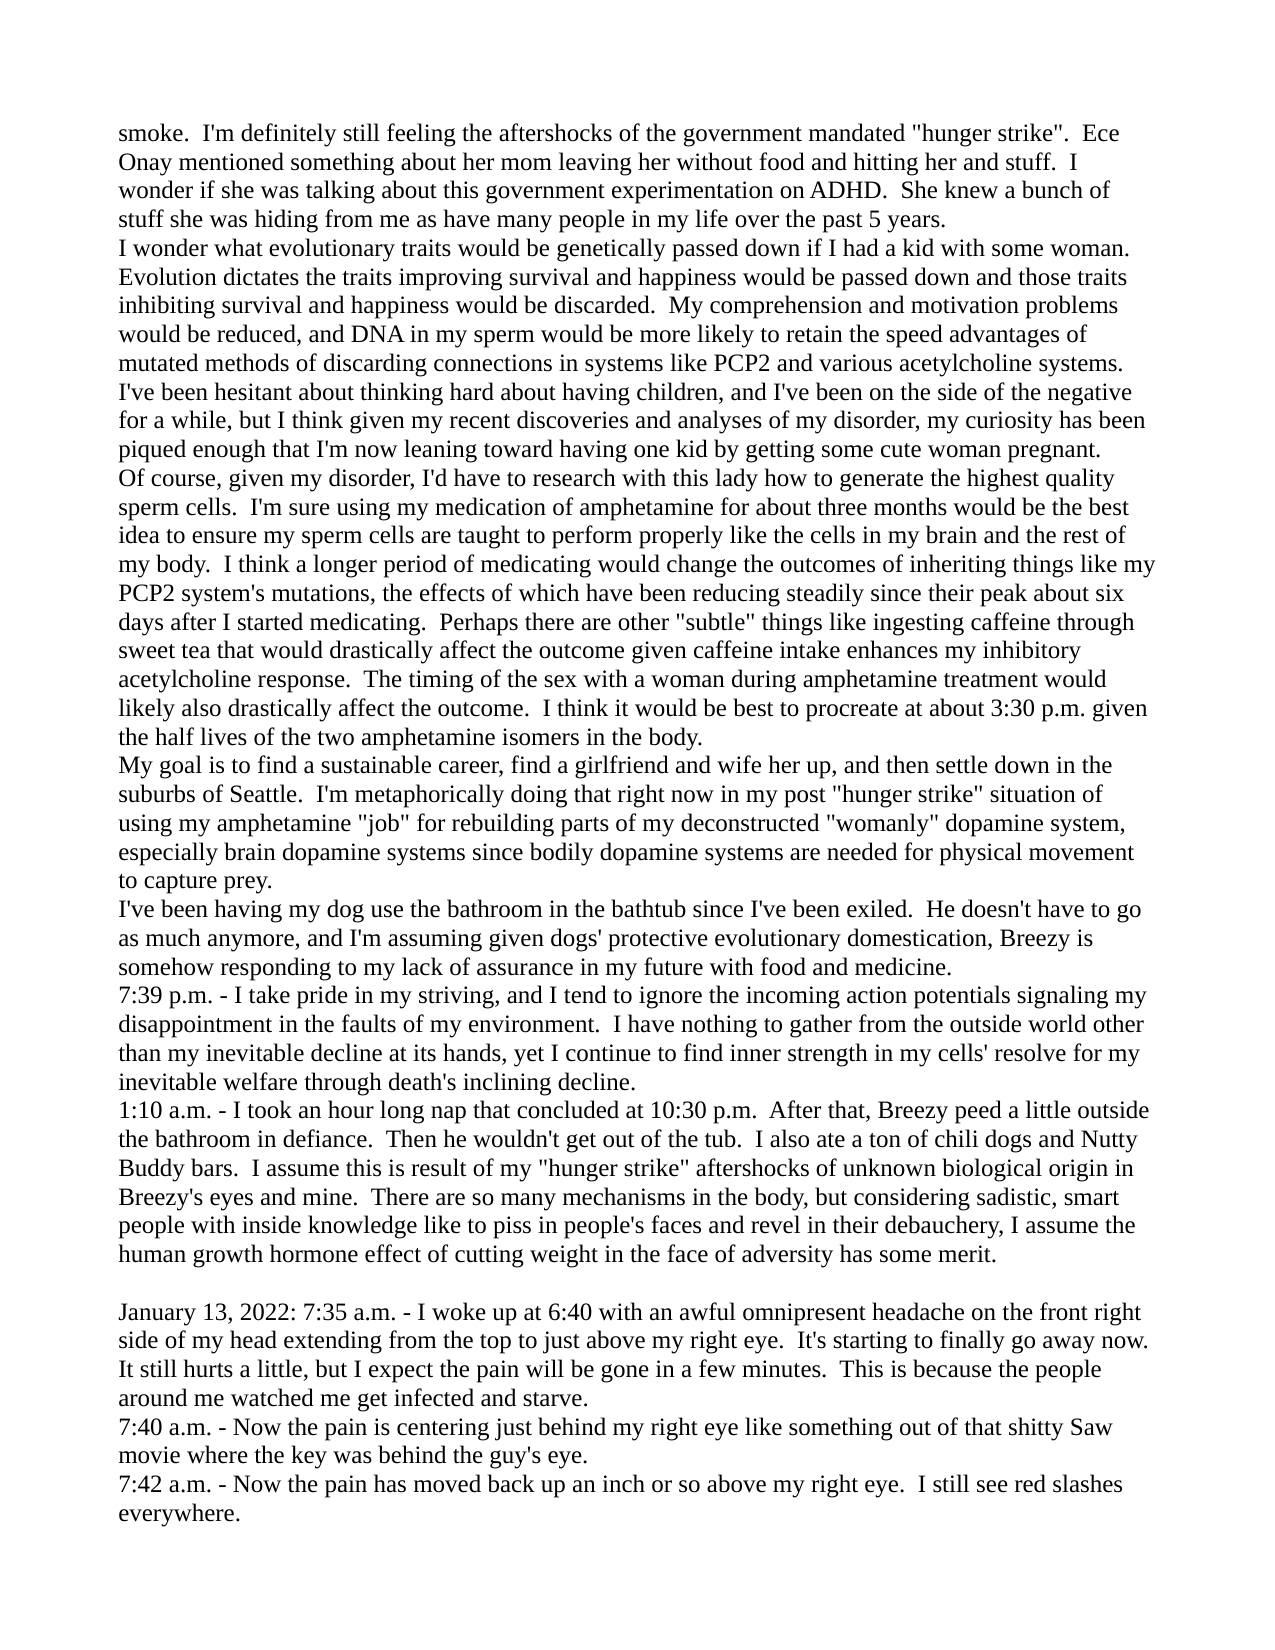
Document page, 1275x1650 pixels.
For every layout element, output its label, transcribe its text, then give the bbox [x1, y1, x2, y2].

text 7:42 a.m. - Now the pain has moved back up an inch or so above my right eye. I still see red slashes everywhere. [118, 1469, 1157, 1527]
text I wonder what evolutionary traits would be genetically passed down if I had a kid with some woman. Evolution dictates the traits improving survival and happiness would be passed down and those traits inhibiting survival and happiness would be discarded. My comprehension and motivation problems would be reduced, and DNA in my sperm would be more likely to retain the speed advantages of mutated methods of discarding connections in systems like PCP2 and various acetylcholine systems. I've been hesitant about thinking hard about having children, and I've been on the side of the negative for a while, but I think given my recent discoveries and analyses of my disorder, my curiosity has been piqued enough that I'm now leaning toward having one kid by getting some cute woman pregnant. [118, 233, 1157, 463]
text January 13, 2022: 7:35 a.m. - I woke up at 6:40 with an awful omnipresent headache on the front right side of my head extending from the top to just above my right eye. It's starting to finally go away now. It still hurts a little, but I expect the pain will be gone in a few minutes. This is because the people around me watched me get infected and starve. [118, 1297, 1157, 1412]
text 7:40 a.m. - Now the pain is centering just behind my right eye like something out of that shitty Saw movie where the key was behind the guy's eye. [118, 1412, 1157, 1469]
text 7:39 p.m. - I take pride in my striving, and I tend to ignore the incoming action potentials signaling my disappointment in the faults of my environment. I have nothing to gather from the outside world other than my inevitable decline at its hands, yet I continue to find inner strength in my cells' resolve for my inevitable welfare through death's inclining decline. [118, 981, 1157, 1096]
text My goal is to find a sustainable career, find a girlfriend and wife her up, and then settle down in the suburbs of Seattle. I'm metaphorically doing that right now in my post "hunger strike" situation of using my amphetamine "job" for rebuilding parts of my deconstructed "womanly" dopamine system, especially brain dopamine systems since bodily dopamine systems are needed for physical movement to capture prey. [118, 751, 1157, 894]
text 1:10 a.m. - I took an hour long nap that concluded at 10:30 p.m. After that, Breezy peed a little outside the bathroom in defiance. Then he wouldn't get out of the tub. I also ate a ton of chili dogs and Nutty Buddy bars. I assume this is result of my "hunger strike" aftershocks of unknown biological origin in Breezy's eyes and mine. There are so many mechanisms in the body, but considering sadistic, smart people with inside knowledge like to piss in people's faces and revel in their debauchery, I assume the human growth hormone effect of cutting weight in the face of adversity has some merit. [118, 1096, 1157, 1268]
text smoke. I'm definitely still feeling the aftershocks of the government mandated "hunger strike". Ece Onay mentioned something about her mom leaving her without food and hitting her and stuff. I wonder if she was talking about this government experimentation on ADHD. She knew a bunch of stuff she was hiding from me as have many people in my life over the past 5 years. [118, 118, 1157, 233]
text I've been having my dog use the bathroom in the bathtub since I've been exiled. He doesn't have to go as much anymore, and I'm assuming given dogs' protective evolutionary domestication, Breezy is somehow responding to my lack of assurance in my future with food and medicine. [118, 894, 1157, 981]
text Of course, given my disorder, I'd have to research with this lady how to generate the highest quality sperm cells. I'm sure using my medication of amphetamine for about three months would be the best idea to ensure my sperm cells are taught to perform properly like the cells in my brain and the rest of my body. I think a longer period of medicating would change the outcomes of inheriting things like my PCP2 system's mutations, the effects of which have been reducing steadily since their peak about six days after I started medicating. Perhaps there are other "subtle" things like ingesting caffeine through sweet tea that would drastically affect the outcome given caffeine intake enhances my inhibitory acetylcholine response. The timing of the sex with a woman during amphetamine treatment would likely also drastically affect the outcome. I think it would be best to procreate at about 3:30 p.m. given the half lives of the two amphetamine isomers in the body. [118, 463, 1157, 751]
